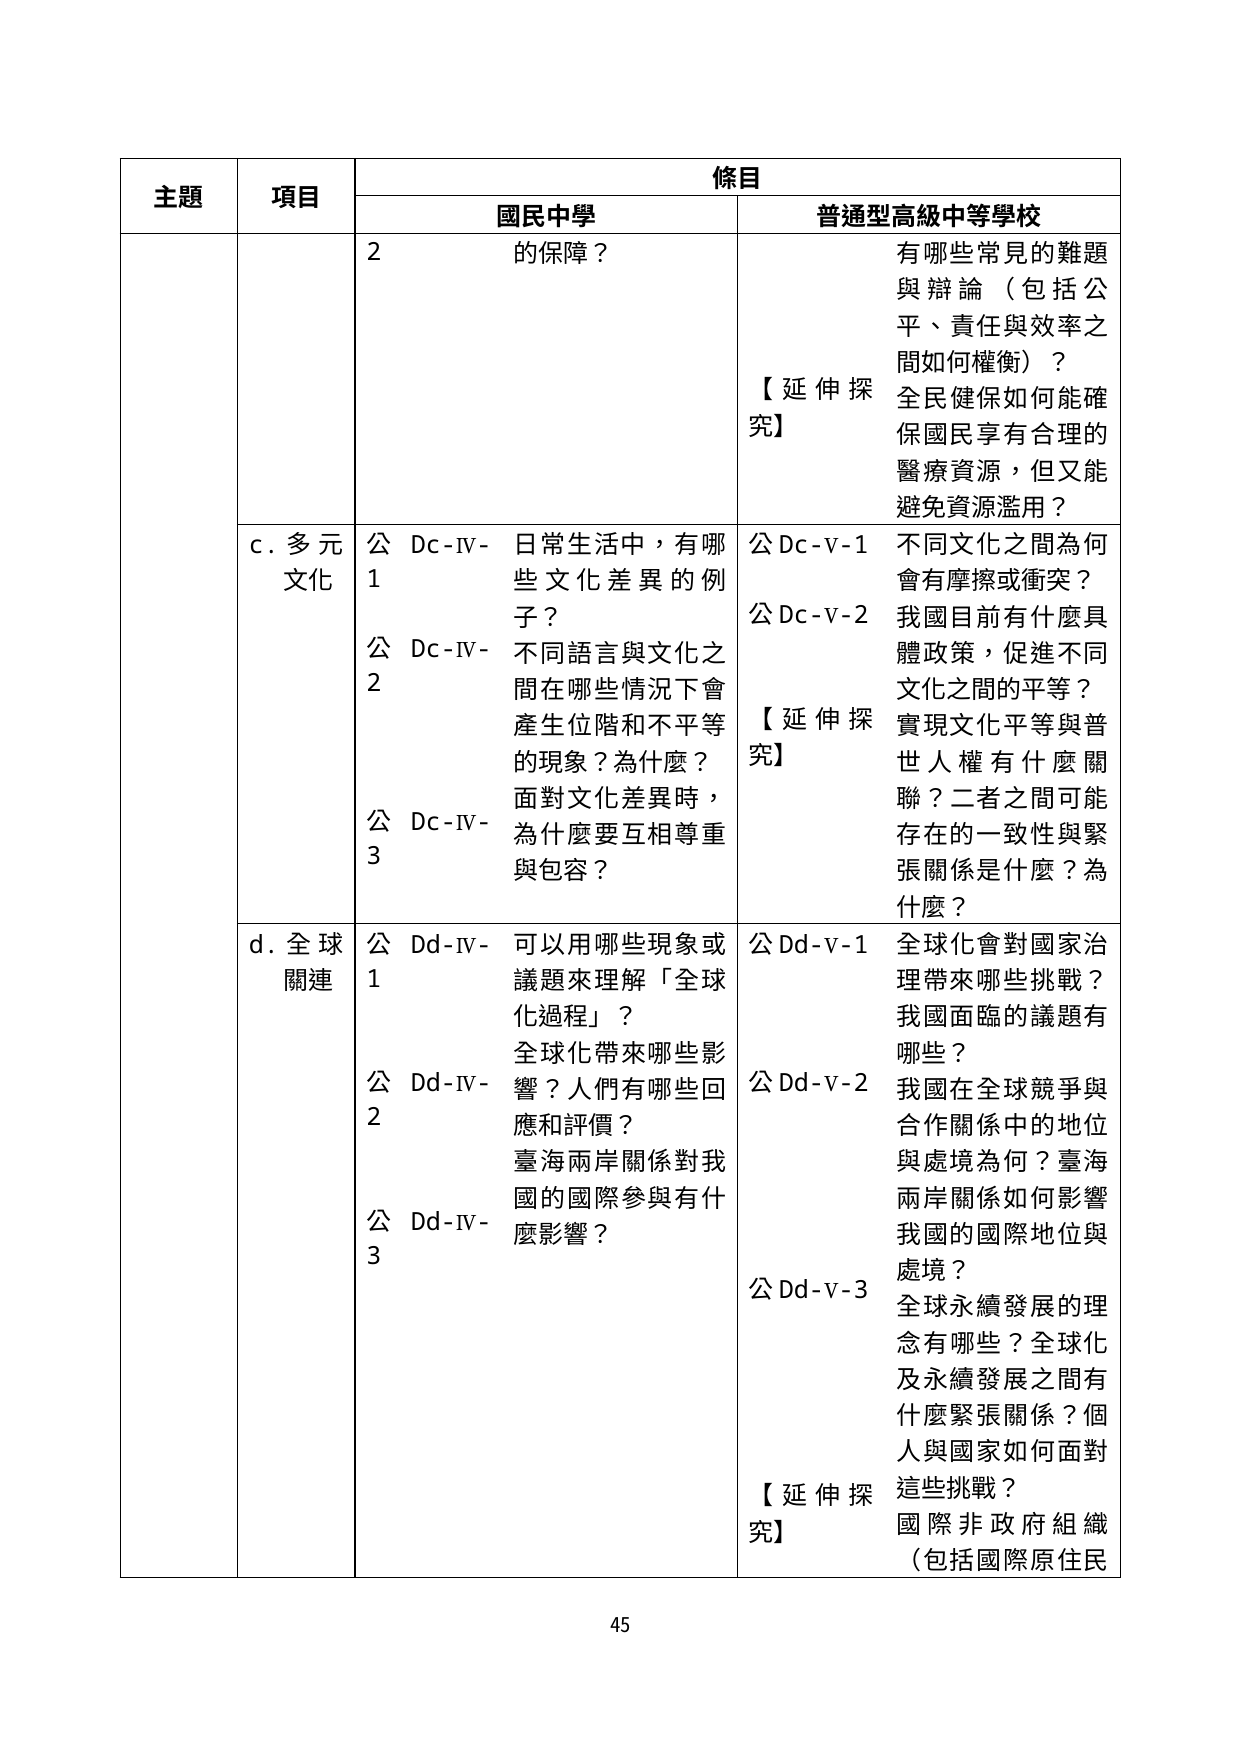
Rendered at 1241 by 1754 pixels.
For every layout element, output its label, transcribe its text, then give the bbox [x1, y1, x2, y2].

table_cell 的保障？ [503, 234, 737, 523]
table_cell 日常生活中，有哪些文化差異的例子？ 不同語言與文化之間在哪些情況下會產生位階和不平等的現象？為什麼？ 面對文化差異時，為什麼要互相尊重與包容？ [503, 525, 737, 923]
table_header 主題 [121, 159, 237, 232]
table_cell 普通型高級中等學校 [738, 196, 1120, 232]
table_cell 公Dd-Ⅳ-1 公Dd-Ⅳ-2 公Dd-Ⅳ-3 [356, 924, 502, 1577]
table_cell c.多元文化 [238, 525, 354, 923]
table_cell [238, 234, 354, 523]
table_cell 公Dc-Ⅴ-1 公Dc-Ⅴ-2 【延伸探究】 [738, 525, 885, 923]
table_cell 全球化會對國家治理帶來哪些挑戰？我國面臨的議題有哪些？ 我國在全球競爭與合作關係中的地位與處境為何？臺海兩岸關係如何影響我國的國際地位與處境？ 全球永續發展的理念有哪些？全球化及永續發展之間有什麼緊張關係？個人與國家如何面對這些挑戰？ 國際非政府組織（包括國際原住民 [885, 924, 1120, 1577]
table_cell [121, 234, 237, 1577]
table_header 條目 [356, 159, 1120, 195]
table_cell 有哪些常見的難題與辯論（包括公平、責任與效率之間如何權衡）？ 全民健保如何能確保國民享有合理的醫療資源，但又能避免資源濫用？ [885, 234, 1120, 523]
table_cell 公Dd-Ⅴ-1 公Dd-Ⅴ-2 公Dd-Ⅴ-3 【延伸探究】 [738, 924, 885, 1577]
table_cell 公Dc-Ⅳ-1 公Dc-Ⅳ-2 公Dc-Ⅳ-3 [356, 525, 502, 923]
table_cell 2 [356, 234, 502, 523]
table_header 項目 [238, 159, 354, 232]
table_cell 可以用哪些現象或議題來理解「全球化過程」？ 全球化帶來哪些影響？人們有哪些回應和評價？ 臺海兩岸關係對我國的國際參與有什麼影響？ [503, 924, 737, 1577]
table_cell d.全球關連 [238, 924, 354, 1577]
table_cell 【延伸探究】 [738, 234, 885, 523]
table_cell 不同文化之間為何會有摩擦或衝突？ 我國目前有什麼具體政策，促進不同文化之間的平等？ 實現文化平等與普世人權有什麼關聯？二者之間可能存在的一致性與緊張關係是什麼？為什麼？ [885, 525, 1120, 923]
table_cell 國民中學 [356, 196, 737, 232]
